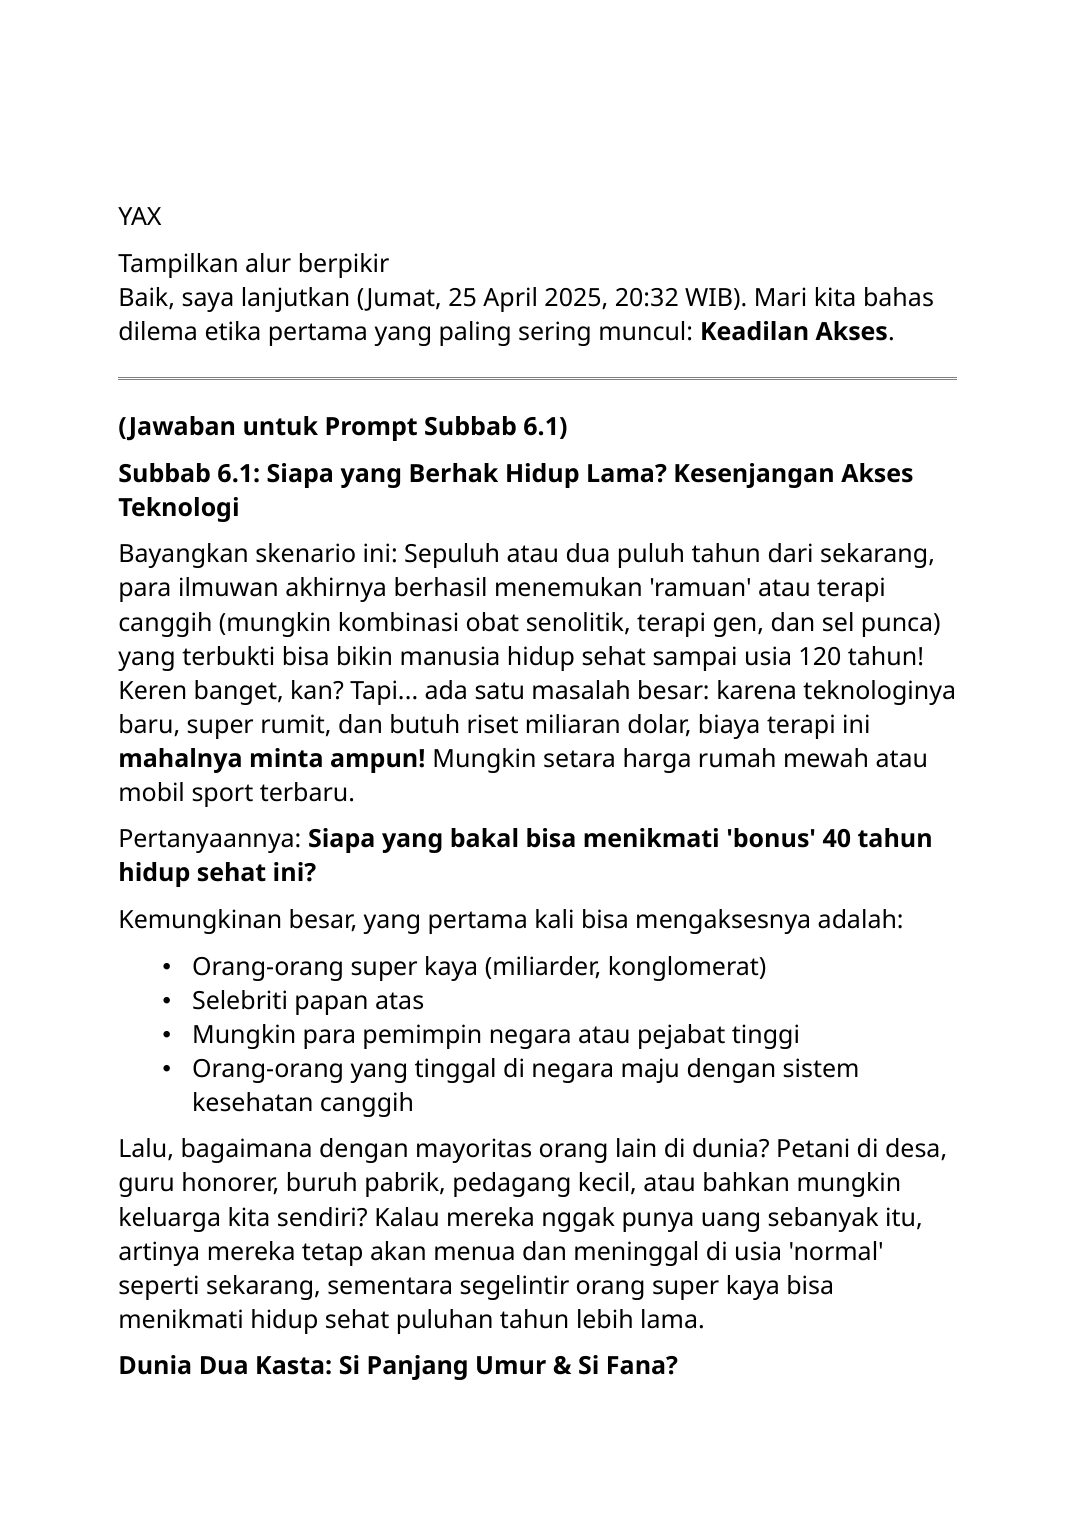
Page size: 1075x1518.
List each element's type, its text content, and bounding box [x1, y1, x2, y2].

text Dunia Dua Kasta: Si Panjang Umur & Si Fana? [118, 1348, 957, 1382]
text (Jawaban untuk Prompt Subbab 6.1) [118, 409, 957, 443]
list Selebriti papan atas [162, 982, 957, 1016]
text Baik, saya lanjutkan (Jumat, 25 April 2025, 20:32 WIB). Mari kita bahas dilema etika pertama yang paling sering muncul: Keadilan Akses. [118, 279, 957, 347]
text Bayangkan skenario ini: Sepuluh atau dua puluh tahun dari sekarang, para ilmuwan akhirnya berhasil menemukan 'ramuan' atau terapi canggih (mungkin kombinasi obat senolitik, terapi gen, dan sel punca) yang terbukti bisa bikin manusia hidup sehat sampai usia 120 tahun! Keren banget, kan? Tapi... ada satu masalah besar: karena teknologinya baru, super rumit, dan butuh riset miliaran dolar, biaya terapi ini mahalnya minta ampun! Mungkin setara harga rumah mewah atau mobil sport terbaru. [118, 536, 957, 808]
text Subbab 6.1: Siapa yang Berhak Hidup Lama? Kesenjangan Akses Teknologi [118, 455, 957, 523]
text Lalu, bagaimana dengan mayoritas orang lain di dunia? Petani di desa, guru honorer, buruh pabrik, pedagang kecil, atau bahkan mungkin keluarga kita sendiri? Kalau mereka nggak punya uang sebanyak itu, artinya mereka tetap akan menua dan meninggal di usia 'normal' seperti sekarang, sementara segelintir orang super kaya bisa menikmati hidup sehat puluhan tahun lebih lama. [118, 1131, 957, 1335]
list Mungkin para pemimpin negara atau pejabat tinggi [162, 1016, 957, 1050]
text Pertanyaannya: Siapa yang bakal bisa menikmati 'bonus' 40 tahun hidup sehat ini? [118, 821, 957, 889]
list Orang-orang yang tinggal di negara maju dengan sistem kesehatan canggih [162, 1050, 957, 1118]
text Tampilkan alur berpikir [118, 245, 957, 279]
text Kemungkinan besar, yang pertama kali bisa mengaksesnya adalah: [118, 902, 957, 936]
text YAX [118, 199, 957, 233]
list Orang-orang super kaya (miliarder, konglomerat) [162, 948, 957, 982]
